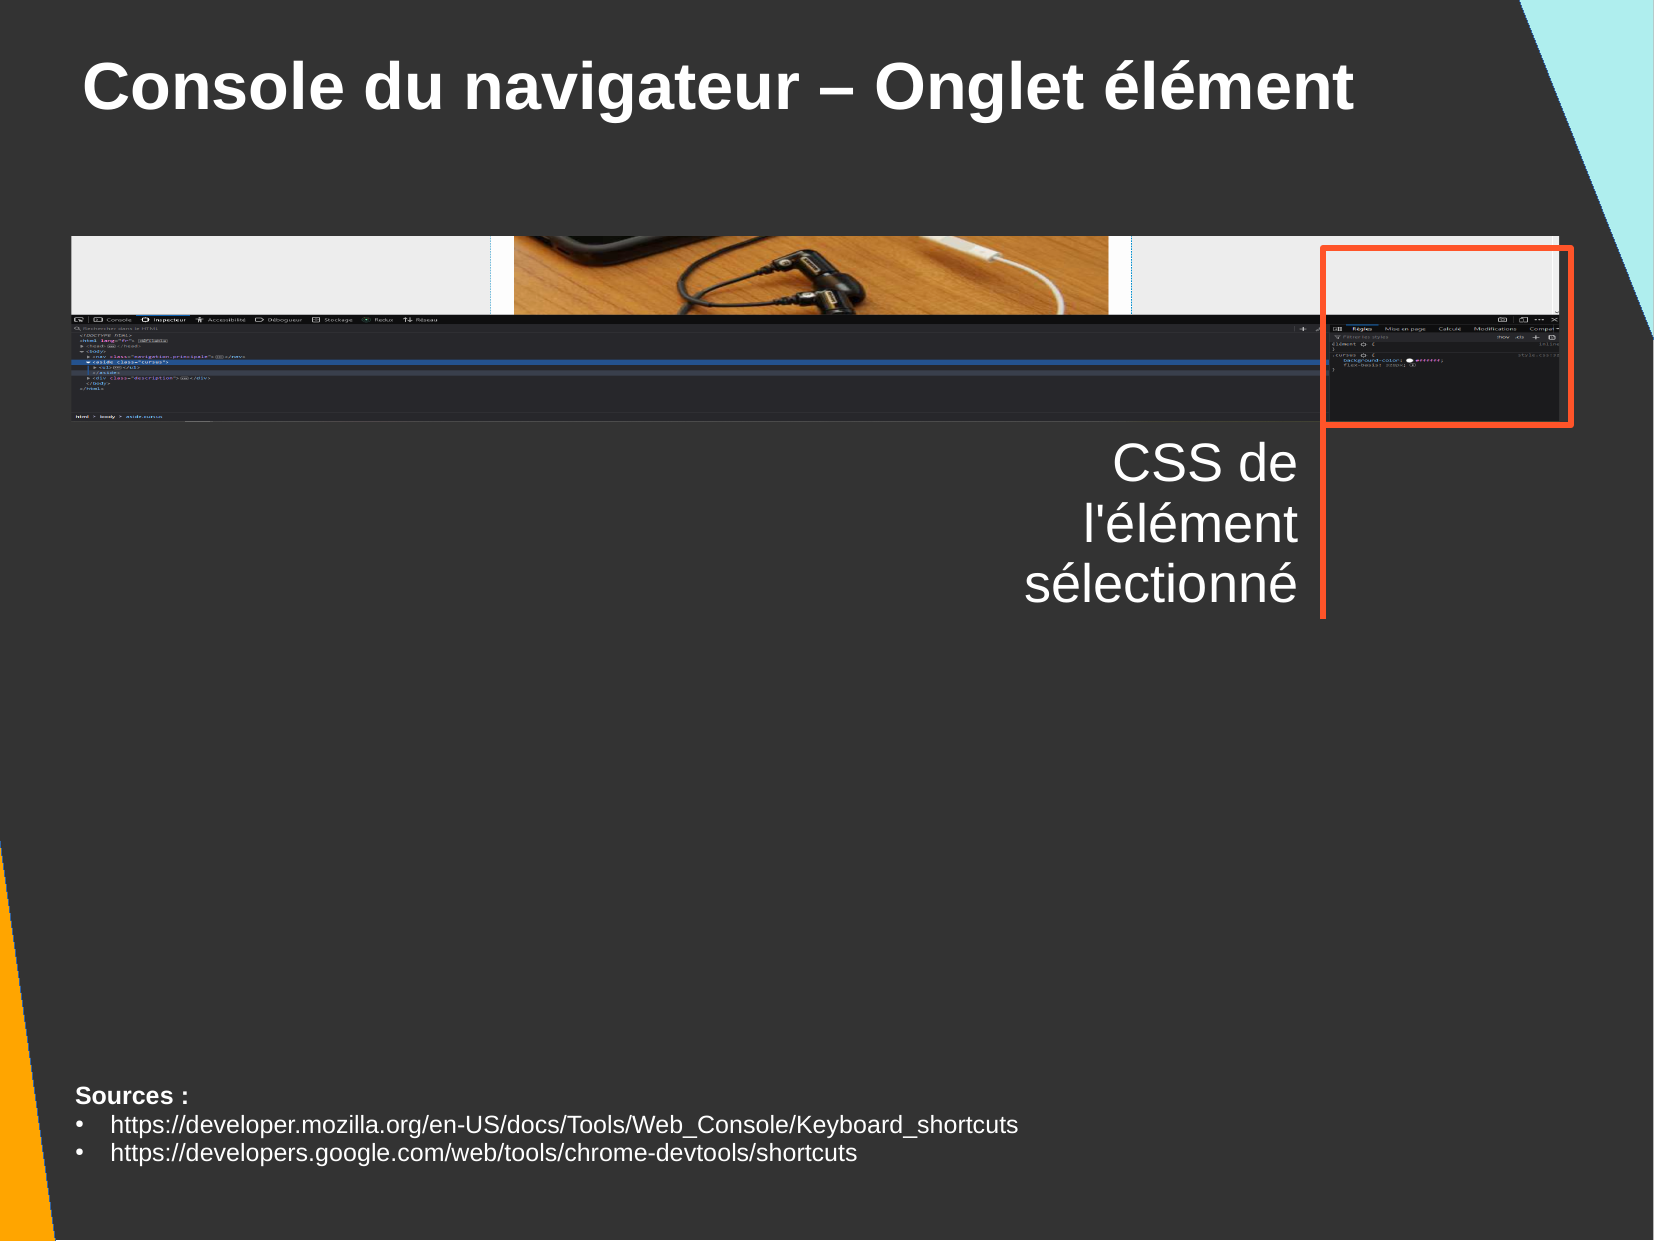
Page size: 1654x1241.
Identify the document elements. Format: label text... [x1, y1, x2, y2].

text_box [1519, 0, 1654, 340]
picture [71, 236, 1560, 422]
text_box [0, 840, 56, 1241]
text_box Sources : https://developer.mozilla.org/en-US/docs/Tools/Web_Console/Keyboard_shortcuts https://developers.google.com/web/tools/chrome-devtools/shortcuts [60, 1074, 1546, 1241]
title CSS de l'élément sélectionné [882, 432, 1300, 615]
picture [1326, 251, 1560, 422]
title Console du navigateur – Onglet élément [82, 49, 1571, 152]
